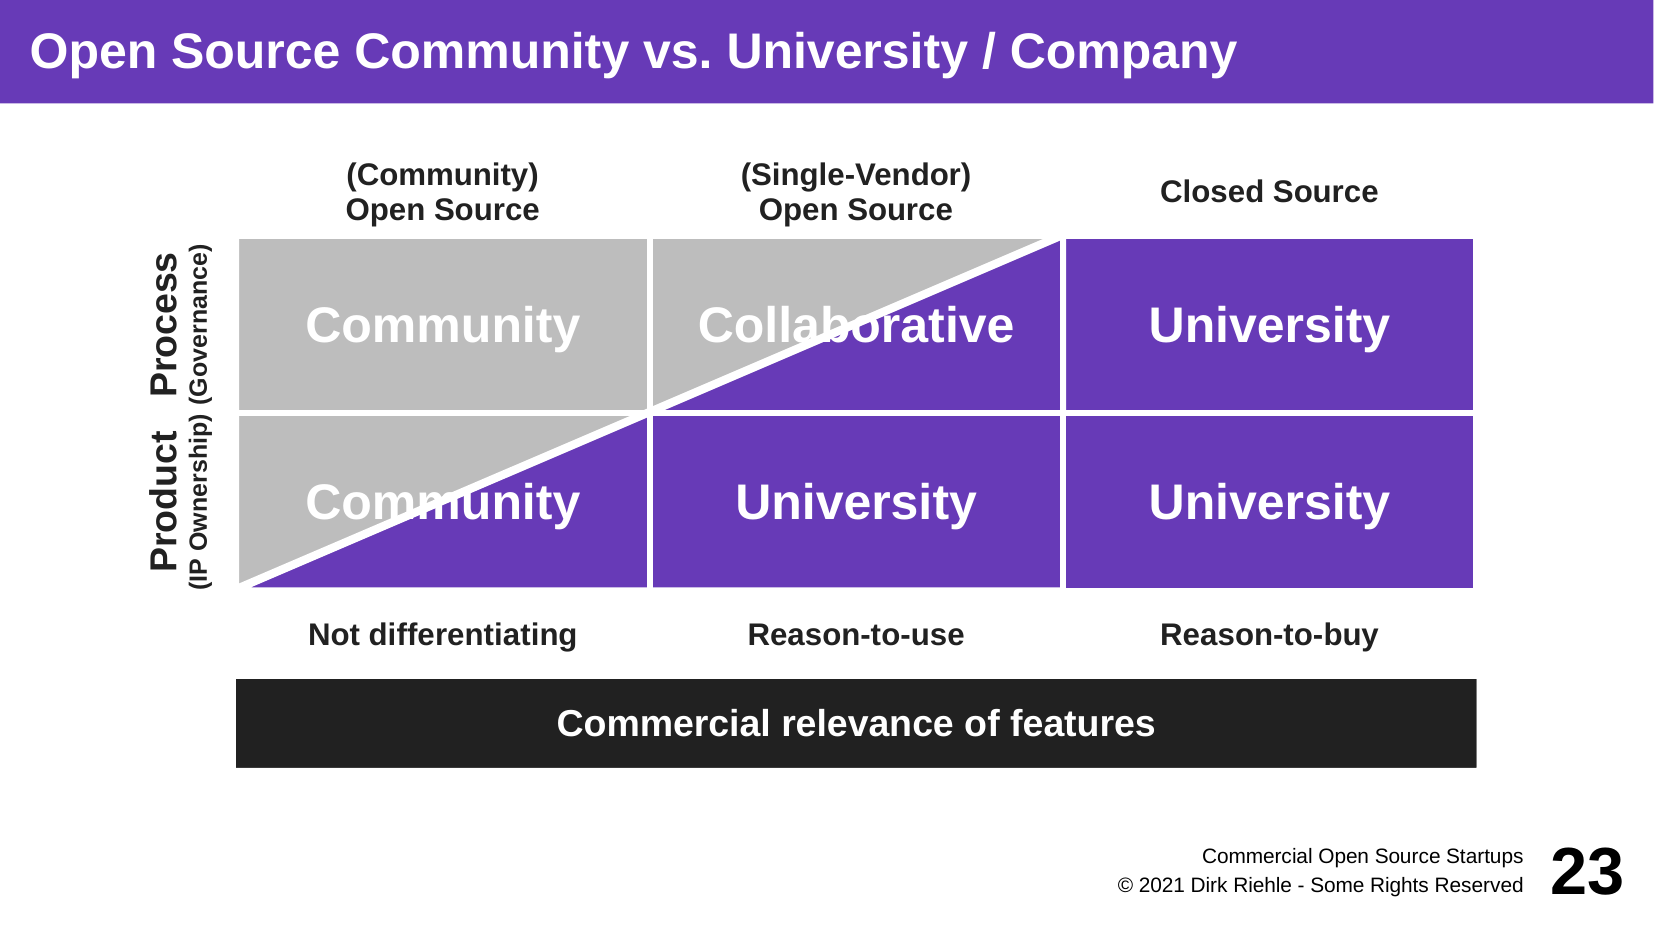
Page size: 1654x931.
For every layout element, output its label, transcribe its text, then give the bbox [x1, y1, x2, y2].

text_box Commercial relevance of features [236, 679, 1477, 768]
text_box University [649, 413, 1063, 590]
text_box Product (IP Ownership) [118, 443, 237, 621]
text_box (Single-Vendor) Open Source [649, 147, 1062, 237]
text_box University [1064, 237, 1477, 413]
text_box Closed Source [1062, 147, 1477, 237]
text_box University [1063, 413, 1477, 590]
text_box Collaborative [649, 237, 1063, 413]
text_box Not differentiating [236, 590, 649, 679]
text_box Community [237, 413, 649, 590]
text_box Reason-to-use [649, 590, 1062, 679]
text_box (Community) Open Source [236, 147, 649, 237]
text_box Community [237, 237, 649, 413]
text_box Reason-to-buy [1062, 590, 1477, 679]
text_box Process (Governance) [118, 206, 237, 443]
title Open Source Community vs. University / Company [0, 0, 1654, 104]
